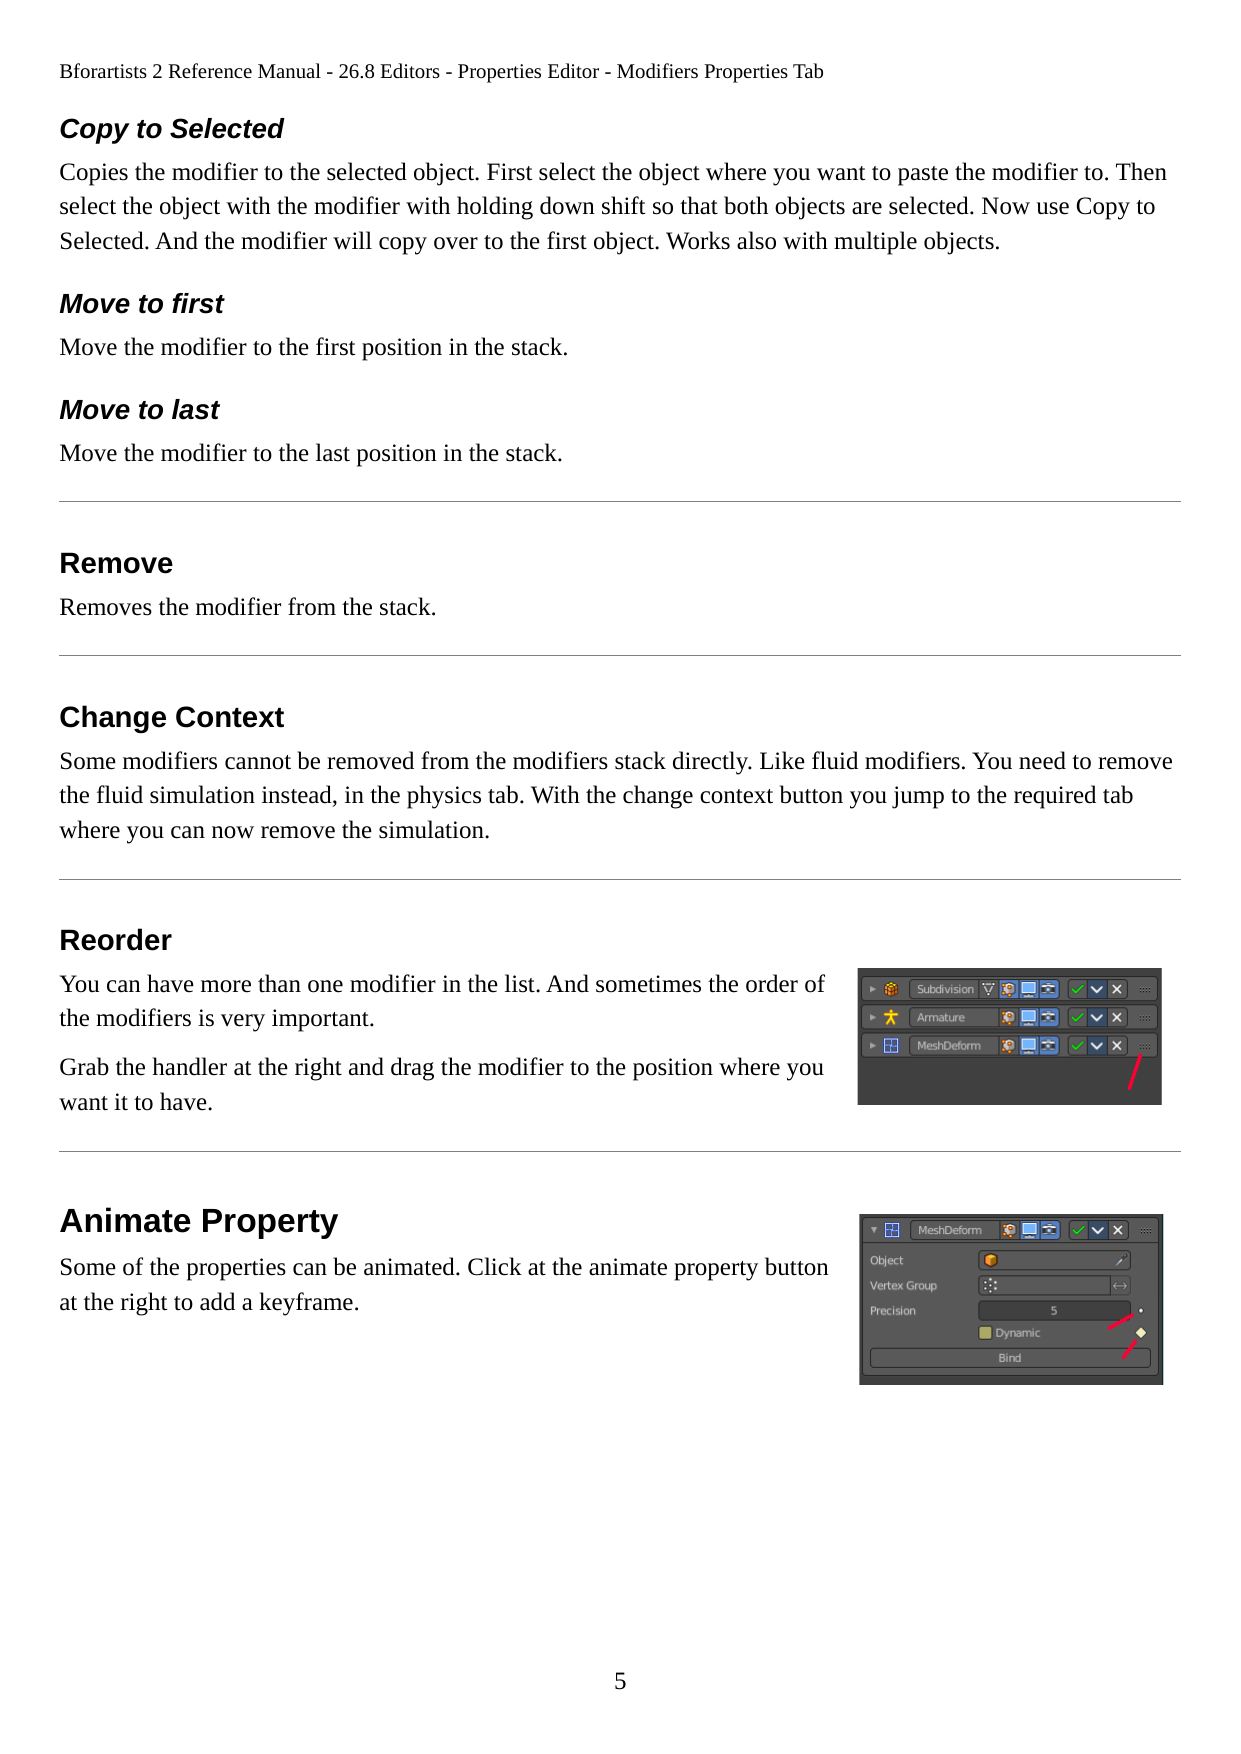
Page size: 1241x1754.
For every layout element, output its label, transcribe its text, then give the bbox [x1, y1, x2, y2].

text Copies the modifier to the selected object. First select the object where you want to paste the modifier to. Then select the object with the modifier with holding down shift so that both objects are selected. Now use Copy to Selected. And the modifier will copy over to the first object. Works also with multiple objects. [59, 157, 1181, 255]
subtitle Change Context [59, 700, 1181, 733]
text You can have more than one modifier in the list. And sometimes the order of the modifiers is very important. [59, 969, 857, 1032]
subtitle Reorder [59, 923, 1181, 956]
subtitle Move to last [59, 393, 1181, 425]
text Move the modifier to the last position in the stack. [59, 438, 1181, 467]
text Some of the properties can be animated. Click at the animate property button at the right to add a keyframe. [59, 1252, 859, 1315]
subtitle Move to first [59, 287, 1181, 319]
text Some modifiers cannot be removed from the modifiers stack directly. Like fluid modifiers. You need to remove the fluid simulation instead, in the physics tab. With the change context button you jump to the required tab where you can now remove the simulation. [59, 746, 1181, 844]
subtitle Remove [59, 546, 1181, 579]
text Move the modifier to the first position in the stack. [59, 332, 1181, 361]
text Removes the modifier from the stack. [59, 592, 1181, 621]
subtitle Animate Property [59, 1201, 1181, 1240]
picture [857, 968, 1162, 1105]
picture [859, 1214, 1164, 1385]
text Grab the handler at the right and drag the modifier to the position where you want it to have. [59, 1052, 1181, 1116]
subtitle Copy to Selected [59, 113, 1181, 144]
